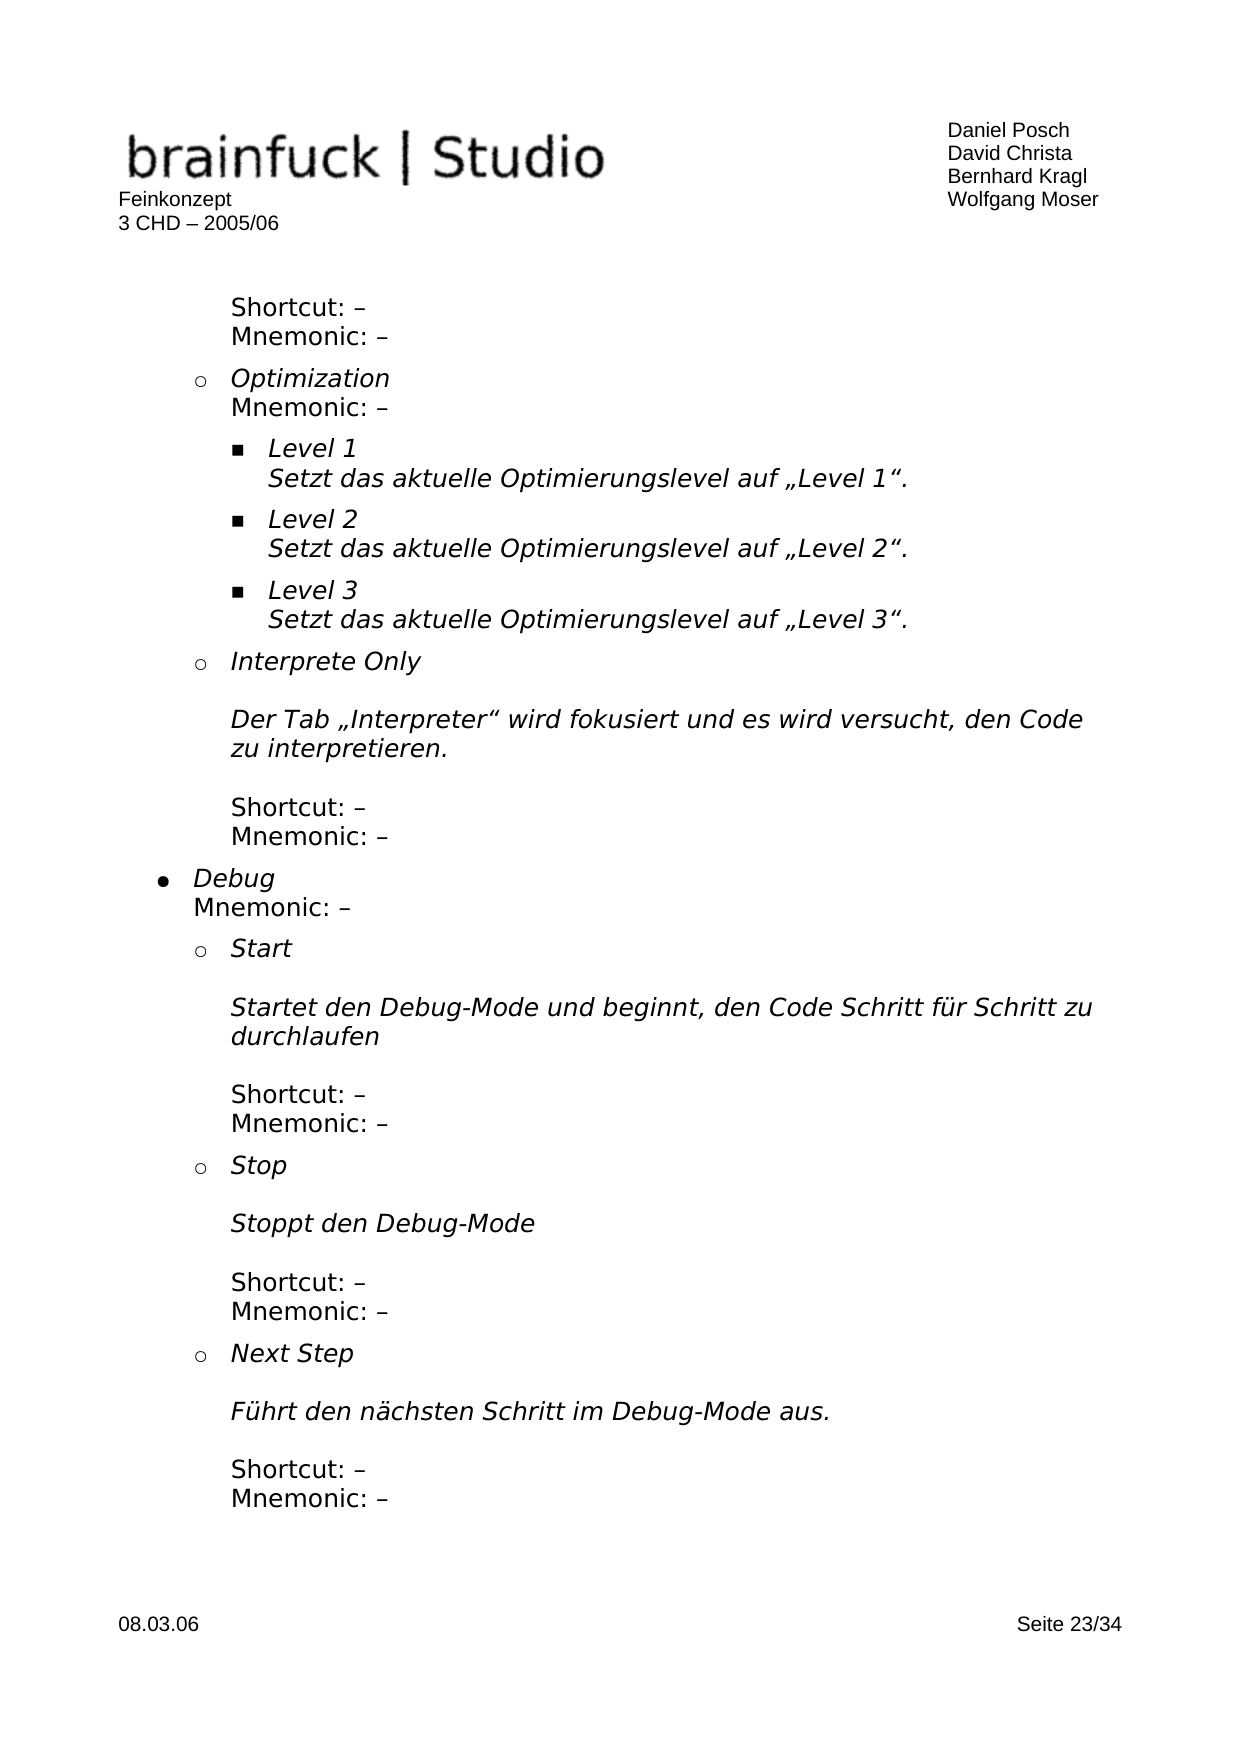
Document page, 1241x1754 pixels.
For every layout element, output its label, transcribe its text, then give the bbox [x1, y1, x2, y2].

picture [118, 118, 609, 187]
list Next Step Führt den nächsten Schritt im Debug-Mode aus. Shortcut: – Mnemonic: – [193, 1339, 1122, 1514]
list Start Startet den Debug-Mode und beginnt, den Code Schritt für Schritt zu durchlaufen Shortcut: – Mnemonic: – [193, 934, 1122, 1139]
list Level 1 Setzt das aktuelle Optimierungslevel auf „Level 1“. [231, 434, 1122, 493]
list Stop Stoppt den Debug-Mode Shortcut: – Mnemonic: – [193, 1151, 1122, 1326]
list Level 3 Setzt das aktuelle Optimierungslevel auf „Level 3“. [231, 576, 1122, 634]
list Optimization Mnemonic: – [193, 364, 1122, 422]
list Debug Mnemonic: – [156, 864, 1122, 922]
list Interprete Only Der Tab „Interpreter“ wird fokusiert und es wird versucht, den Code zu interpretieren. Shortcut: – Mnemonic: – [193, 647, 1122, 851]
list Level 2 Setzt das aktuelle Optimierungslevel auf „Level 2“. [231, 505, 1122, 564]
list Shortcut: – Mnemonic: – [193, 264, 1122, 351]
